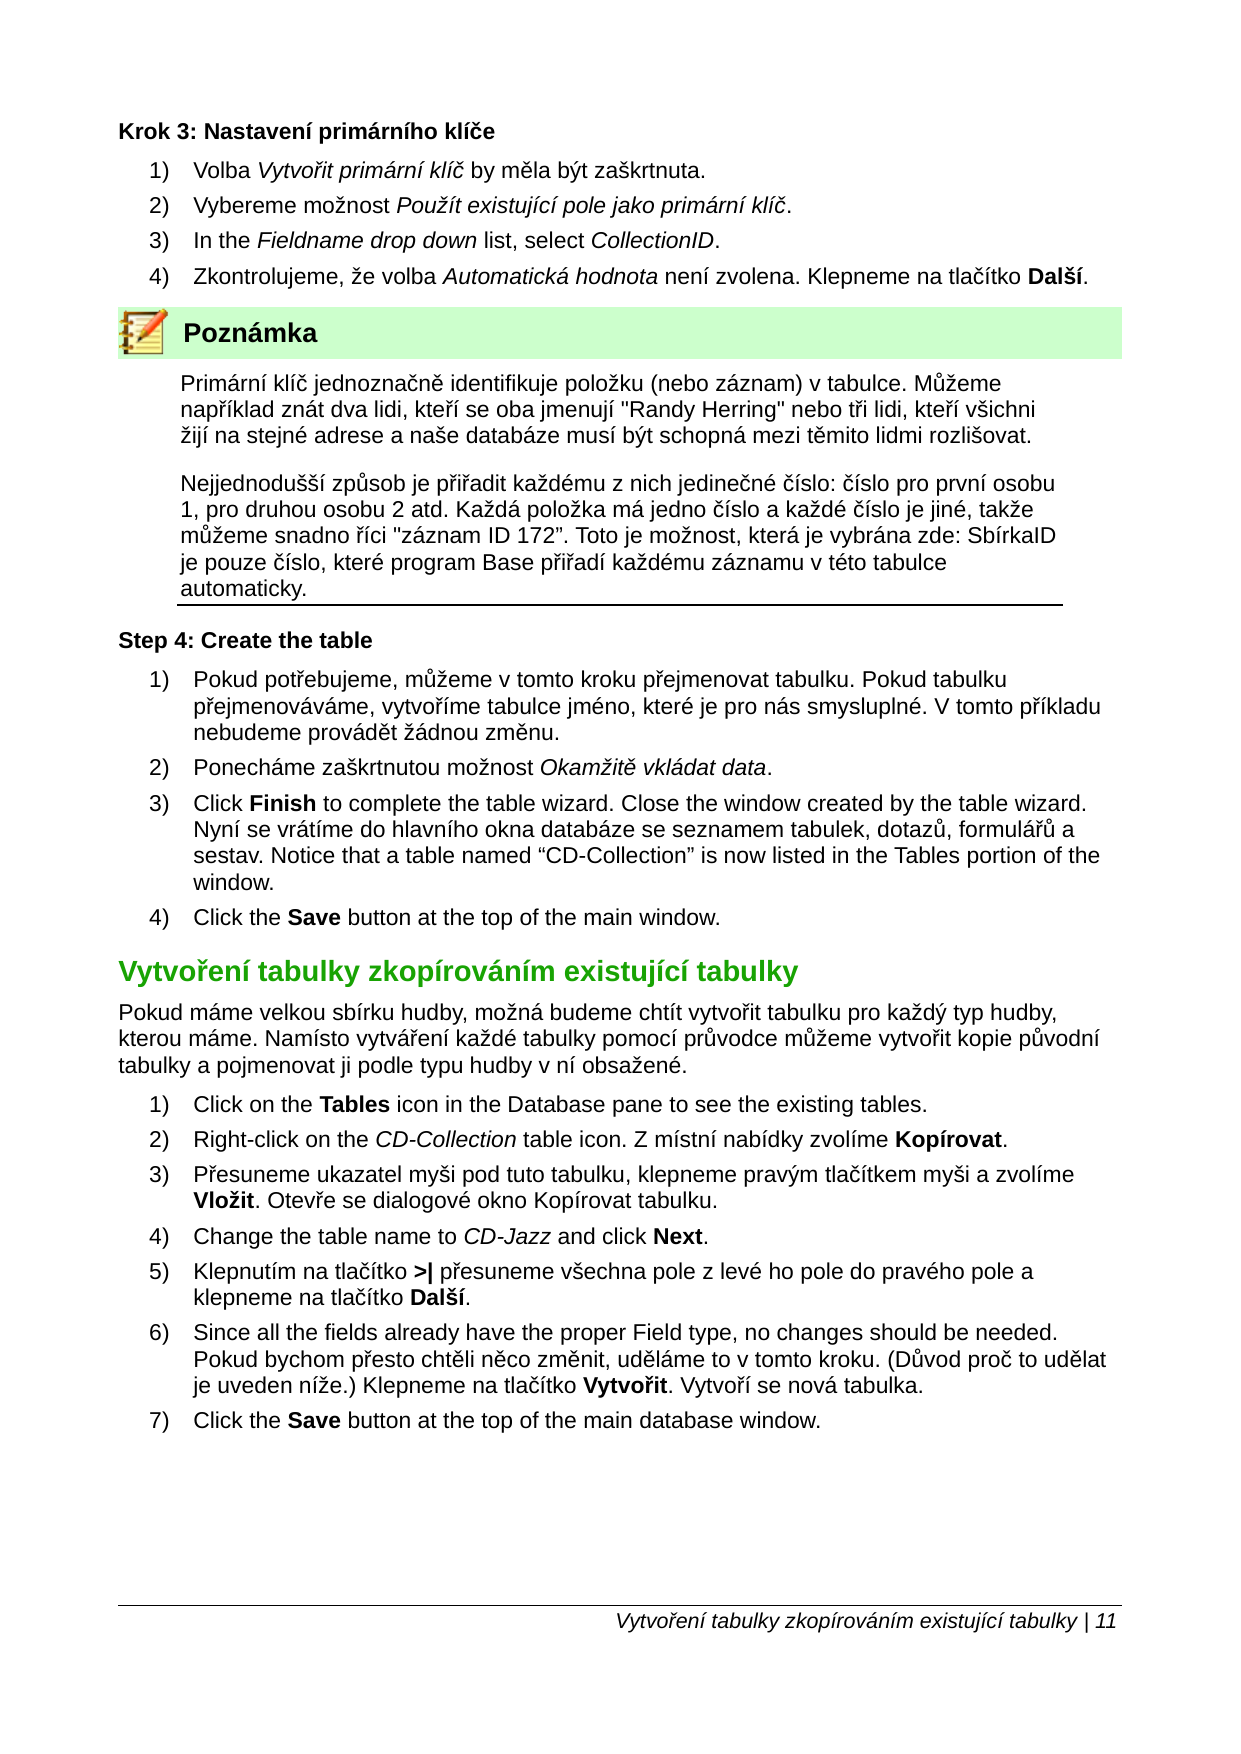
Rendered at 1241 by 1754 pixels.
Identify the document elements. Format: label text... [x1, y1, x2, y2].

list Klepnutím na tlačítko >| přesuneme všechna pole z levé ho pole do pravého pole a klepneme na tlačítko Další. [169, 1258, 1122, 1311]
list Change the table name to CD-Jazz and click Next. [169, 1223, 1122, 1249]
list In the Fieldname drop down list, select CollectionID. [169, 227, 1122, 254]
list Click on the Tables icon in the Database pane to see the existing tables. [169, 1091, 1122, 1117]
list Vybereme možnost Použít existující pole jako primární klíč. [169, 192, 1122, 218]
list Zkontrolujeme, že volba Automatická hodnota není zvolena. Klepneme na tlačítko Další. [169, 263, 1122, 289]
list Click the Save button at the top of the main database window. [169, 1407, 1122, 1434]
list Ponecháme zaškrtnutou možnost Okamžitě vkládat data. [169, 754, 1122, 781]
list Since all the fields already have the proper Field type, no changes should be needed. Pokud bychom přesto chtěli něco změnit, uděláme to v tomto kroku. (Důvod proč to udělat je uveden níže.) Klepneme na tlačítko Vytvořit. Vytvoří se nová tabulka. [169, 1319, 1122, 1398]
list Pokud potřebujeme, můžeme v tomto kroku přejmenovat tabulku. Pokud tabulku přejmenováváme, vytvoříme tabulce jméno, které je pro nás smysluplné. V tomto příkladu nebudeme provádět žádnou změnu. [169, 666, 1122, 745]
picture [119, 307, 170, 358]
subtitle Poznámka [118, 307, 1122, 359]
list Přesuneme ukazatel myši pod tuto tabulku, klepneme pravým tlačítkem myši a zvolíme Vložit. Otevře se dialogové okno Kopírovat tabulku. [169, 1161, 1122, 1214]
text Step 4: Create the table [118, 627, 1122, 654]
list Right-click on the CD-Collection table icon. Z místní nabídky zvolíme Kopírovat. [169, 1126, 1122, 1152]
text Nejjednodušší způsob je přiřadit každému z nich jedinečné číslo: číslo pro první osobu 1, pro druhou osobu 2 atd. Každá položka má jedno číslo a každé číslo je jiné, takže můžeme snadno říci "záznam ID 172”. Toto je možnost, která je vybrána zde: SbírkaID je pouze číslo, které program Base přiřadí každému záznamu v této tabulce automaticky. [177, 467, 1063, 604]
text Primární klíč jednoznačně identifikuje položku (nebo záznam) v tabulce. Můžeme například znát dva lidi, kteří se oba jmenují "Randy Herring" nebo tři lidi, kteří všichni žijí na stejné adrese a naše databáze musí být schopná mezi těmito lidmi rozlišovat. [177, 366, 1063, 448]
text Krok 3: Nastavení primárního klíče [118, 118, 1122, 144]
list Click the Save button at the top of the main window. [169, 904, 1122, 930]
list Click Finish to complete the table wizard. Close the window created by the table wizard. Nyní se vrátíme do hlavního okna databáze se seznamem tabulek, dotazů, formulářů a sestav. Notice that a table named “CD-Collection” is now listed in the Tables portion of the window. [169, 789, 1122, 895]
subtitle Vytvoření tabulky zkopírováním existující tabulky [118, 954, 1122, 987]
text Pokud máme velkou sbírku hudby, možná budeme chtít vytvořit tabulku pro každý typ hudby, kterou máme. Namísto vytváření každé tabulky pomocí průvodce můžeme vytvořit kopie původní tabulky a pojmenovat ji podle typu hudby v ní obsažené. [118, 999, 1122, 1078]
list Volba Vytvořit primární klíč by měla být zaškrtnuta. [169, 157, 1122, 183]
